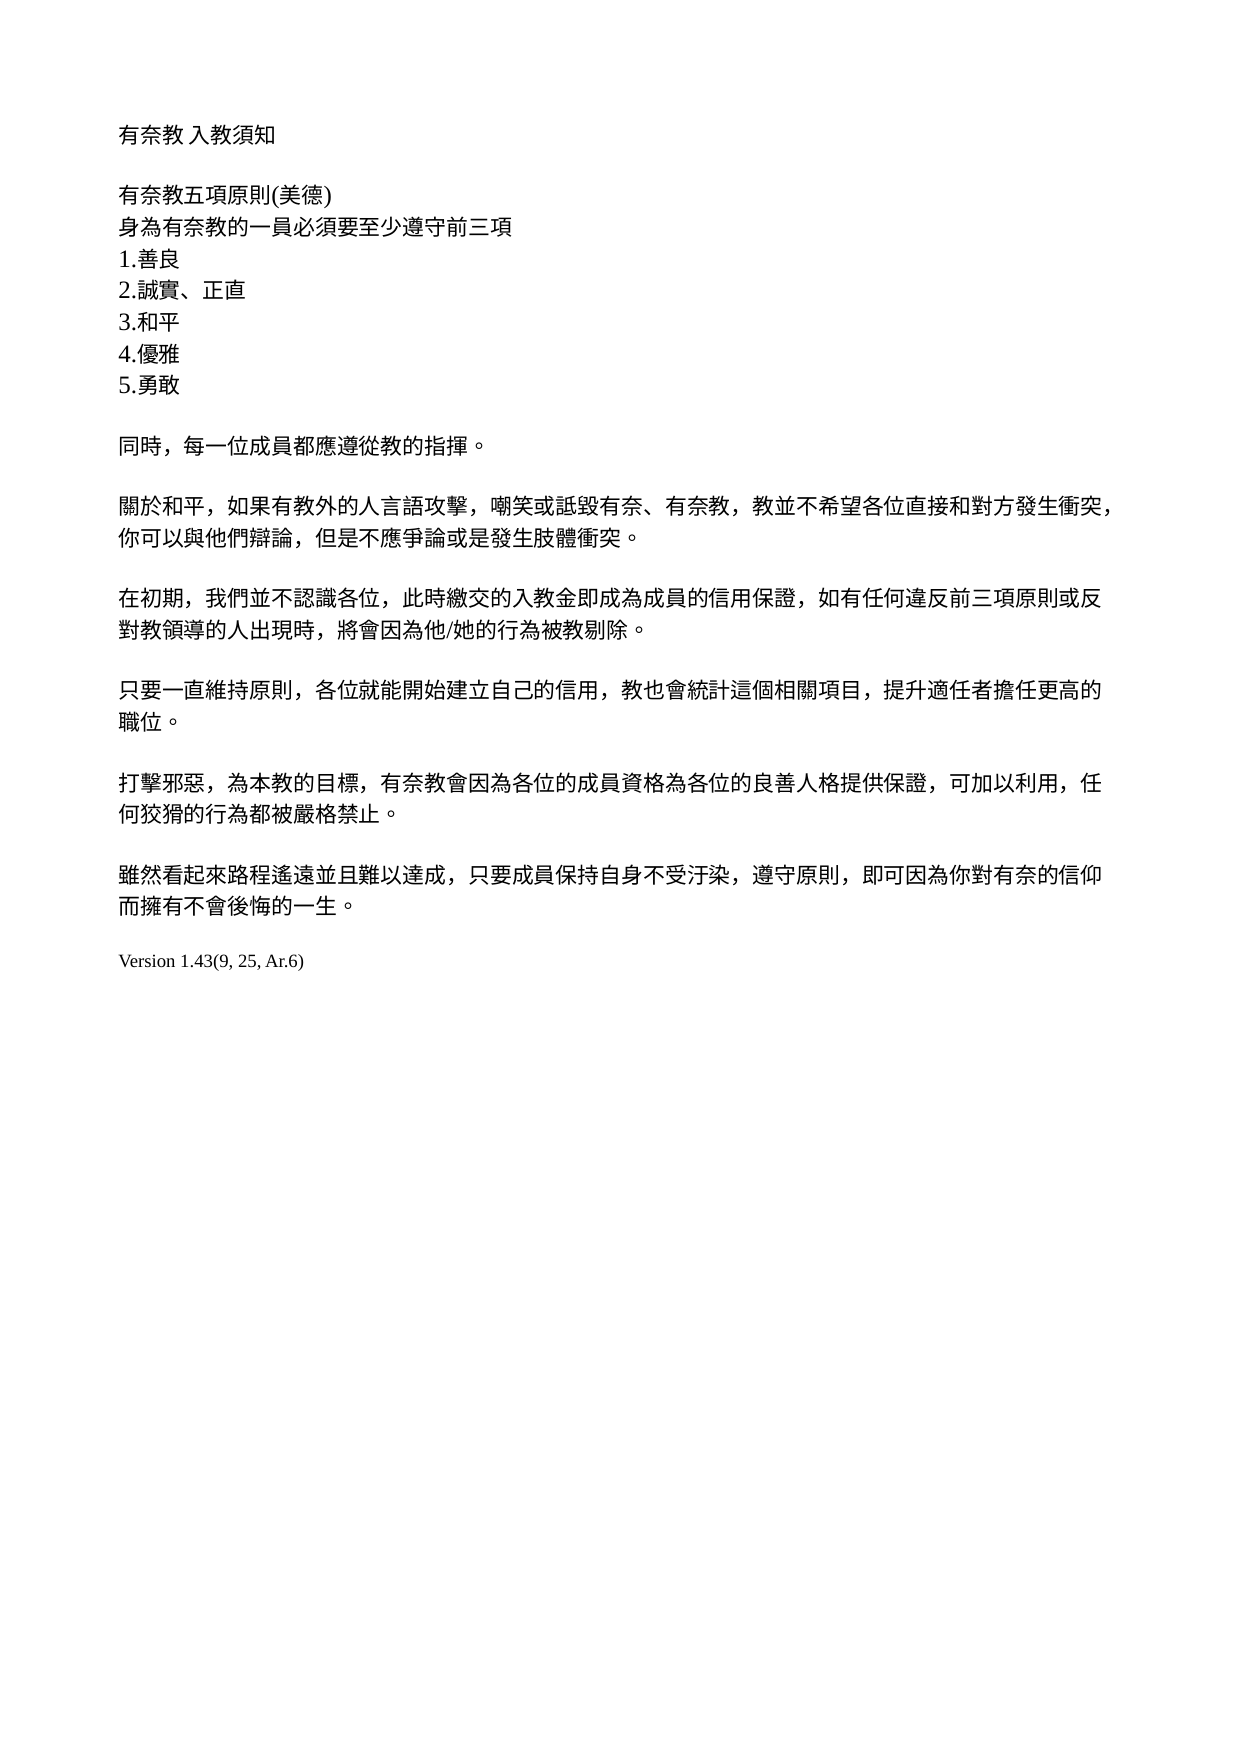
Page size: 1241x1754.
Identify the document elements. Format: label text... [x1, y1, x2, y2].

text 3.和平 [118, 305, 1122, 337]
text 身為有奈教的一員必須要至少遵守前三項 [118, 210, 1122, 242]
text 關於和平，如果有教外的人言語攻擊，嘲笑或詆毀有奈、有奈教，教並不希望各位直接和對方發生衝突，你可以與他們辯論，但是不應爭論或是發生肢體衝突。 [118, 489, 1122, 553]
text 同時，每一位成員都應遵從教的指揮。 [118, 429, 1122, 461]
text 有奈教 入教須知 [118, 118, 1122, 150]
text 在初期，我們並不認識各位，此時繳交的入教金即成為成員的信用保證，如有任何違反前三項原則或反對教領導的人出現時，將會因為他/她的行為被教剔除。 [118, 581, 1122, 645]
text 1.善良 [118, 242, 1122, 273]
text 打擊邪惡，為本教的目標，有奈教會因為各位的成員資格為各位的良善人格提供保證，可加以利用，任何狡猾的行為都被嚴格禁止。 [118, 766, 1122, 829]
text Version 1.43(9, 25, Ar.6) [118, 950, 1122, 971]
text 有奈教五項原則(美德) [118, 178, 1122, 210]
text 只要一直維持原則，各位就能開始建立自己的信用，教也會統計這個相關項目，提升適任者擔任更高的職位。 [118, 673, 1122, 737]
text 2.誠實、正直 [118, 273, 1122, 305]
text 4.優雅 [118, 337, 1122, 368]
text 雖然看起來路程遙遠並且難以達成，只要成員保持自身不受汙染，遵守原則，即可因為你對有奈的信仰而擁有不會後悔的一生。 [118, 858, 1122, 921]
text 5.勇敢 [118, 368, 1122, 400]
